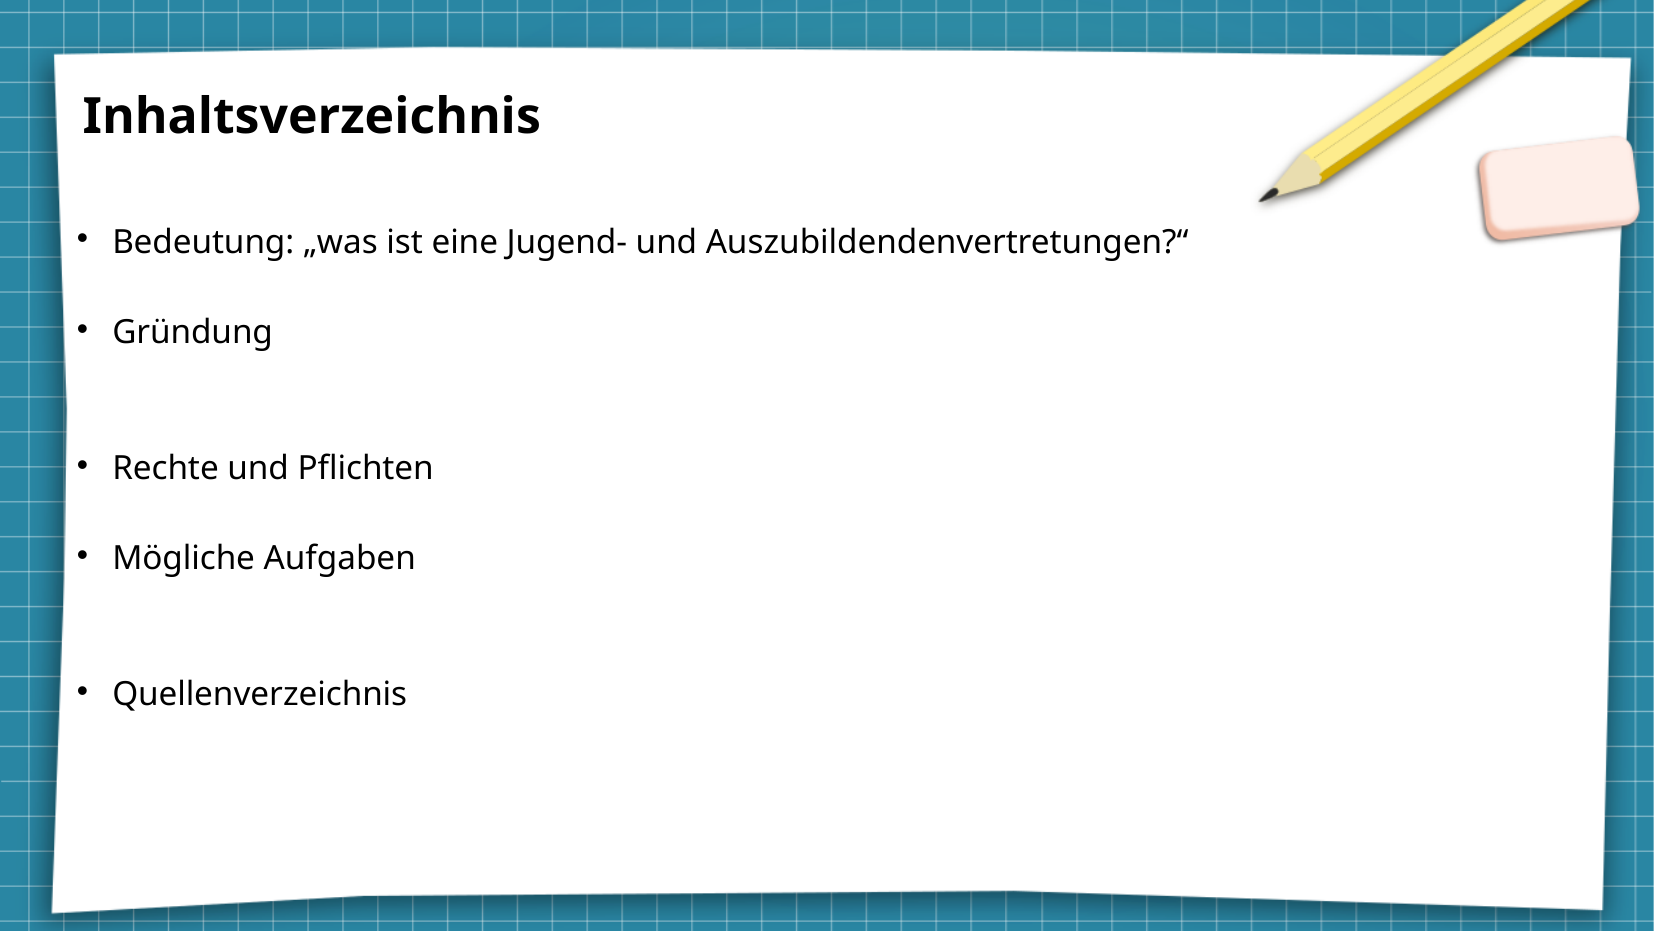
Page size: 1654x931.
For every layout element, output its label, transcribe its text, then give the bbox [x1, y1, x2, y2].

list Bedeutung: „was ist eine Jugend- und Auszubildendenvertretungen?“ Gründung Rechte und Pflichten Mögliche Aufgaben Quellenverzeichnis [76, 217, 1565, 758]
picture [0, 0, 1654, 931]
title Inhaltsverzeichnis [82, 37, 1571, 193]
